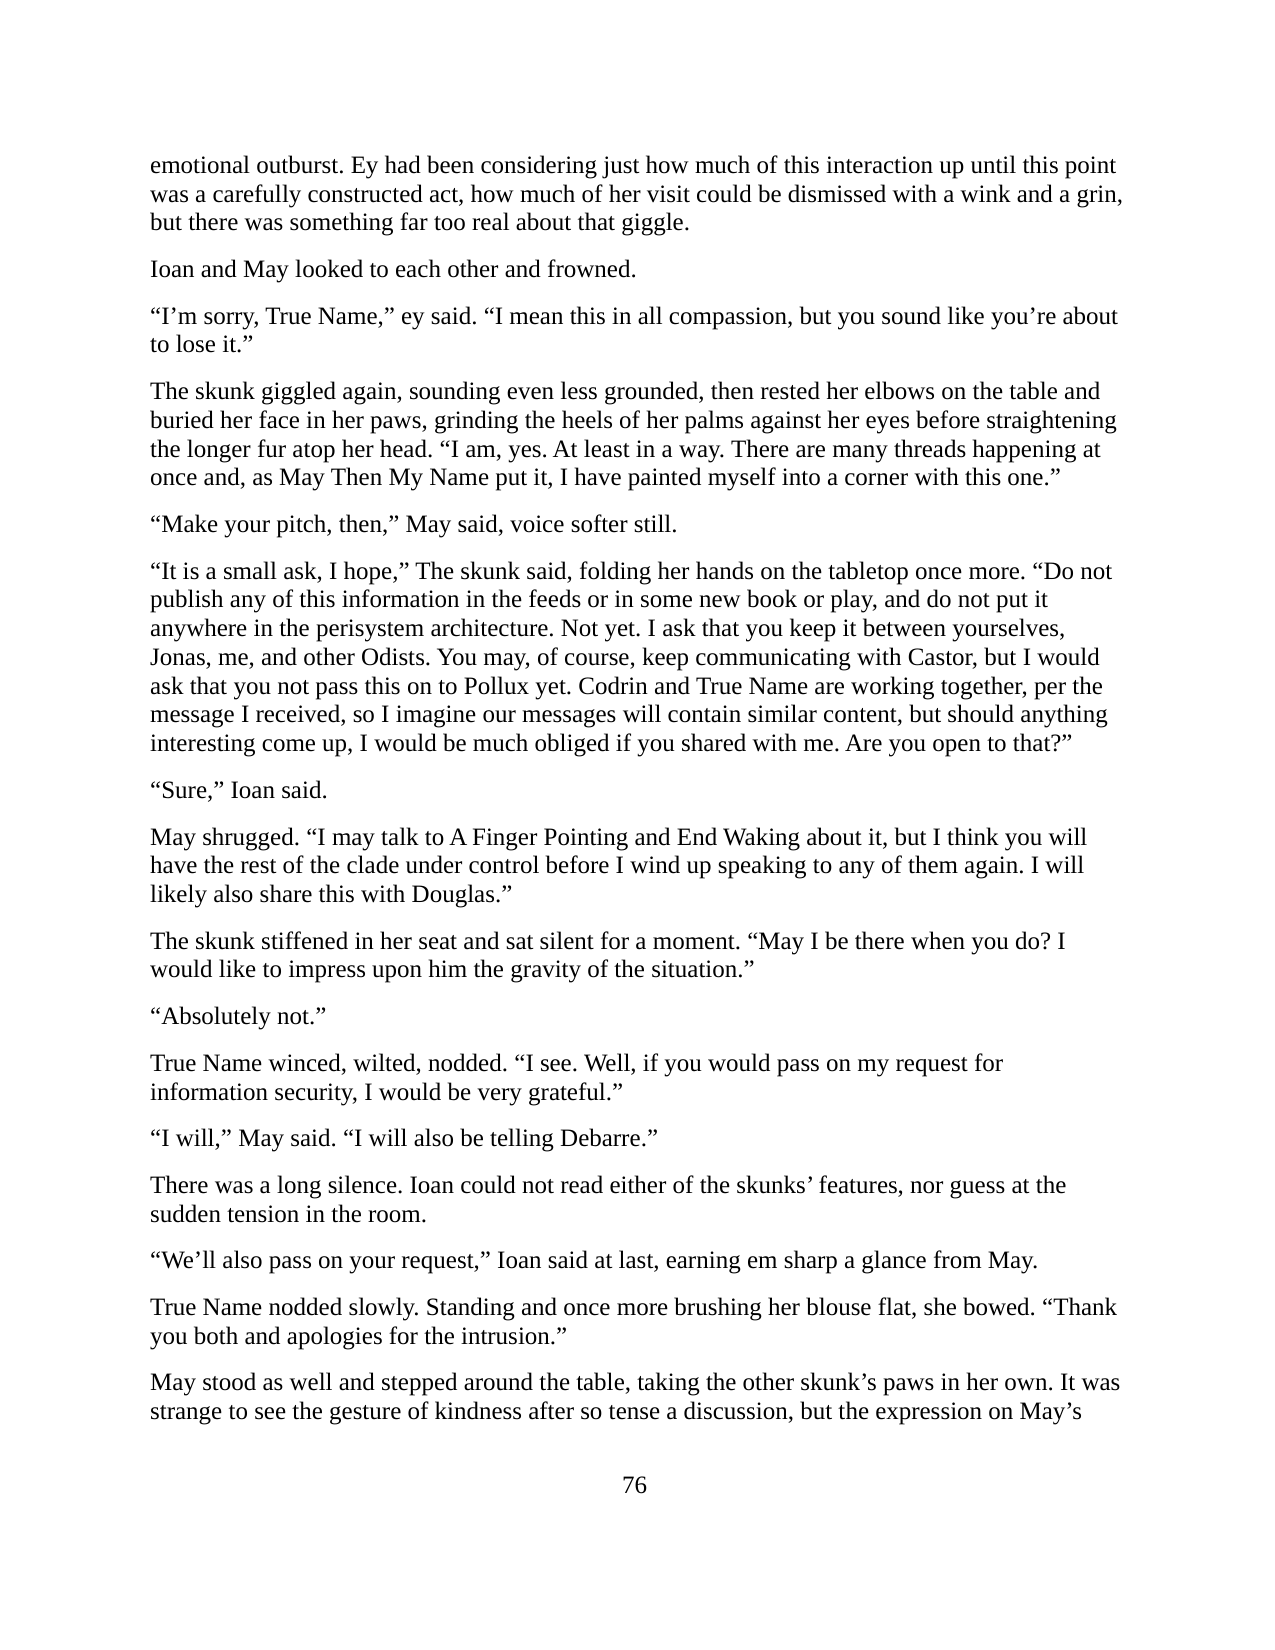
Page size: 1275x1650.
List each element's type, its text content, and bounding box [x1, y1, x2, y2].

text True Name winced, wilted, nodded. “I see. Well, if you would pass on my request for information security, I would be very grateful.” [150, 1048, 1125, 1105]
text “Sure,” Ioan said. [150, 775, 1125, 804]
text May shrugged. “I may talk to A Finger Pointing and End Waking about it, but I think you will have the rest of the clade under control before I wind up speaking to any of them again. I will likely also share this with Douglas.” [150, 822, 1125, 908]
text “I’m sorry, True Name,” ey said. “I mean this in all compassion, but you sound like you’re about to lose it.” [150, 301, 1125, 358]
text “Absolutely not.” [150, 1001, 1125, 1030]
text The skunk giggled again, sounding even less grounded, then rested her elbows on the table and buried her face in her paws, grinding the heels of her palms against her eyes before straightening the longer fur atop her head. “I am, yes. At least in a way. There are many threads happening at once and, as May Then My Name put it, I have painted myself into a corner with this one.” [150, 376, 1125, 491]
text emotional outburst. Ey had been considering just how much of this interaction up until this point was a carefully constructed act, how much of her visit could be dismissed with a wink and a grin, but there was something far too real about that giggle. [150, 150, 1125, 236]
text “It is a small ask, I hope,” The skunk said, folding her hands on the tabletop once more. “Do not publish any of this information in the feeds or in some new book or play, and do not put it anywhere in the perisystem architecture. Not yet. I ask that you keep it between yourselves, Jonas, me, and other Odists. You may, of course, keep communicating with Castor, but I would ask that you not pass this on to Pollux yet. Codrin and True Name are working together, per the message I received, so I imagine our messages will contain similar content, but should anything interesting come up, I would be much obliged if you shared with me. Are you open to that?” [150, 556, 1125, 757]
text The skunk stiffened in her seat and sat silent for a moment. “May I be there when you do? I would like to impress upon him the gravity of the situation.” [150, 926, 1125, 983]
text There was a long silence. Ioan could not read either of the skunks’ features, nor guess at the sudden tension in the room. [150, 1170, 1125, 1227]
text May stood as well and stepped around the table, taking the other skunk’s paws in her own. It was strange to see the gesture of kindness after so tense a discussion, but the expression on May’s [150, 1367, 1125, 1425]
text “We’ll also pass on your request,” Ioan said at last, earning em sharp a glance from May. [150, 1245, 1125, 1274]
text “Make your pitch, then,” May said, voice softer still. [150, 509, 1125, 538]
text True Name nodded slowly. Standing and once more brushing her blouse flat, she bowed. “Thank you both and apologies for the intrusion.” [150, 1292, 1125, 1349]
text Ioan and May looked to each other and frowned. [150, 254, 1125, 283]
text “I will,” May said. “I will also be telling Debarre.” [150, 1123, 1125, 1152]
